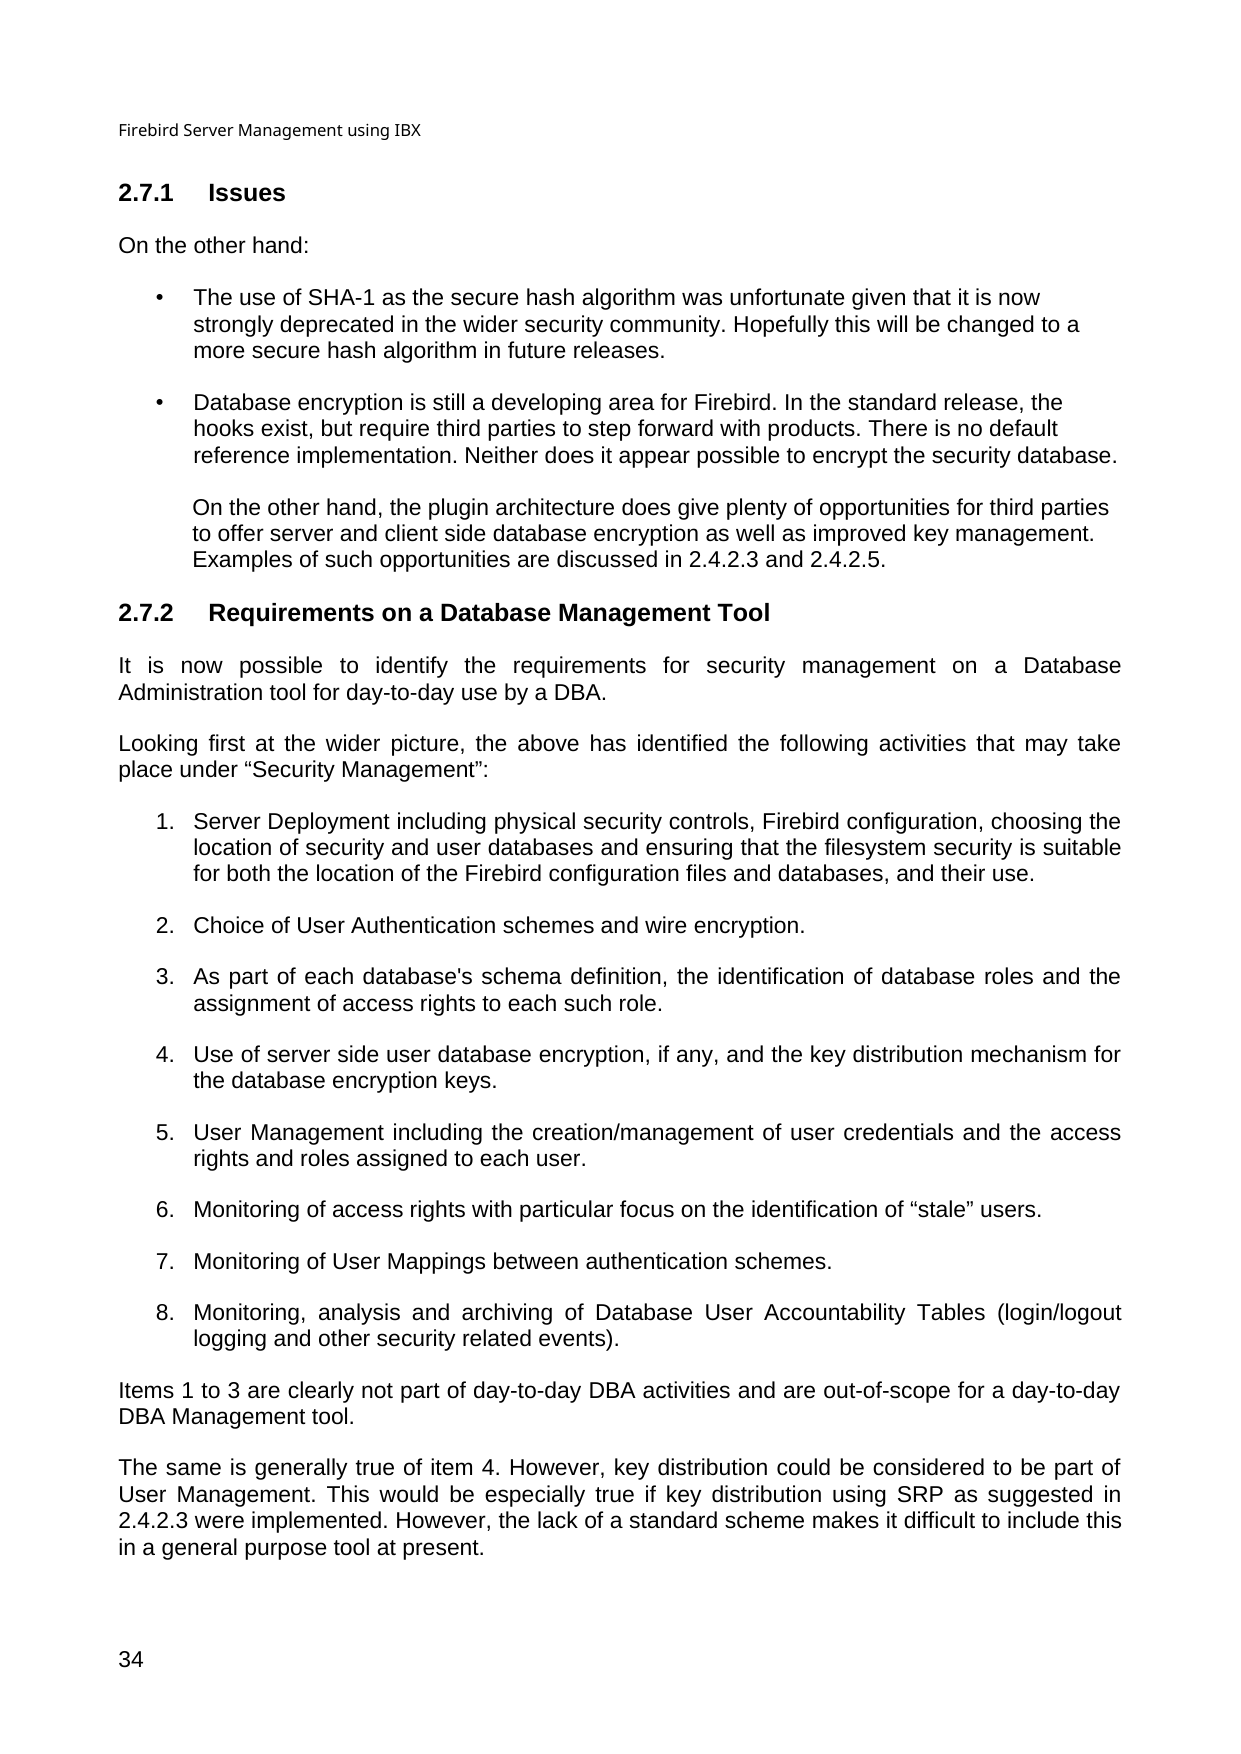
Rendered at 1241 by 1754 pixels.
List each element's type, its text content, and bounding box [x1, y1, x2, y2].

subtitle Issues [118, 178, 1122, 207]
list As part of each database's schema definition, the identification of database roles and the assignment of access rights to each such role. [156, 963, 1122, 1016]
text On the other hand: [118, 232, 1122, 259]
list Database encryption is still a developing area for Firebird. In the standard release, the hooks exist, but require third parties to step forward with products. There is no default reference implementation. Neither does it appear possible to encrypt the security database. [156, 389, 1122, 468]
list Monitoring of access rights with particular focus on the identification of “stale” users. [156, 1196, 1122, 1223]
list Monitoring of User Mappings between authentication schemes. [156, 1248, 1122, 1274]
text Looking first at the wider picture, the above has identified the following activities that may take place under “Security Management”: [118, 730, 1122, 783]
list The use of SHA-1 as the secure hash algorithm was unfortunate given that it is now strongly deprecated in the wider security community. Hopefully this will be changed to a more secure hash algorithm in future releases. [156, 284, 1122, 363]
text The same is generally true of item 4. However, key distribution could be considered to be part of User Management. This would be especially true if key distribution using SRP as suggested in 2.4.2.3 were implemented. However, the lack of a standard scheme makes it difficult to include this in a general purpose tool at present. [118, 1454, 1122, 1560]
list Use of server side user database encryption, if any, and the key distribution mechanism for the database encryption keys. [156, 1041, 1122, 1093]
list Choice of User Authentication schemes and wire encryption. [156, 912, 1122, 938]
text On the other hand, the plugin architecture does give plenty of opportunities for third parties to offer server and client side database encryption as well as improved key management. Examples of such opportunities are discussed in 2.4.2.3 and 2.4.2.5. [192, 493, 1122, 572]
text It is now possible to identify the requirements for security management on a Database Administration tool for day-to-day use by a DBA. [118, 652, 1122, 705]
list User Management including the creation/management of user credentials and the access rights and roles assigned to each user. [156, 1118, 1122, 1171]
subtitle Requirements on a Database Management Tool [118, 598, 1122, 627]
list Monitoring, analysis and archiving of Database User Accountability Tables (login/logout logging and other security related events). [156, 1299, 1122, 1352]
text Items 1 to 3 are clearly not part of day-to-day DBA activities and are out-of-scope for a day-to-day DBA Management tool. [118, 1377, 1122, 1429]
list Server Deployment including physical security controls, Firebird configuration, choosing the location of security and user databases and ensuring that the filesystem security is suitable for both the location of the Firebird configuration files and databases, and their use. [156, 808, 1122, 887]
